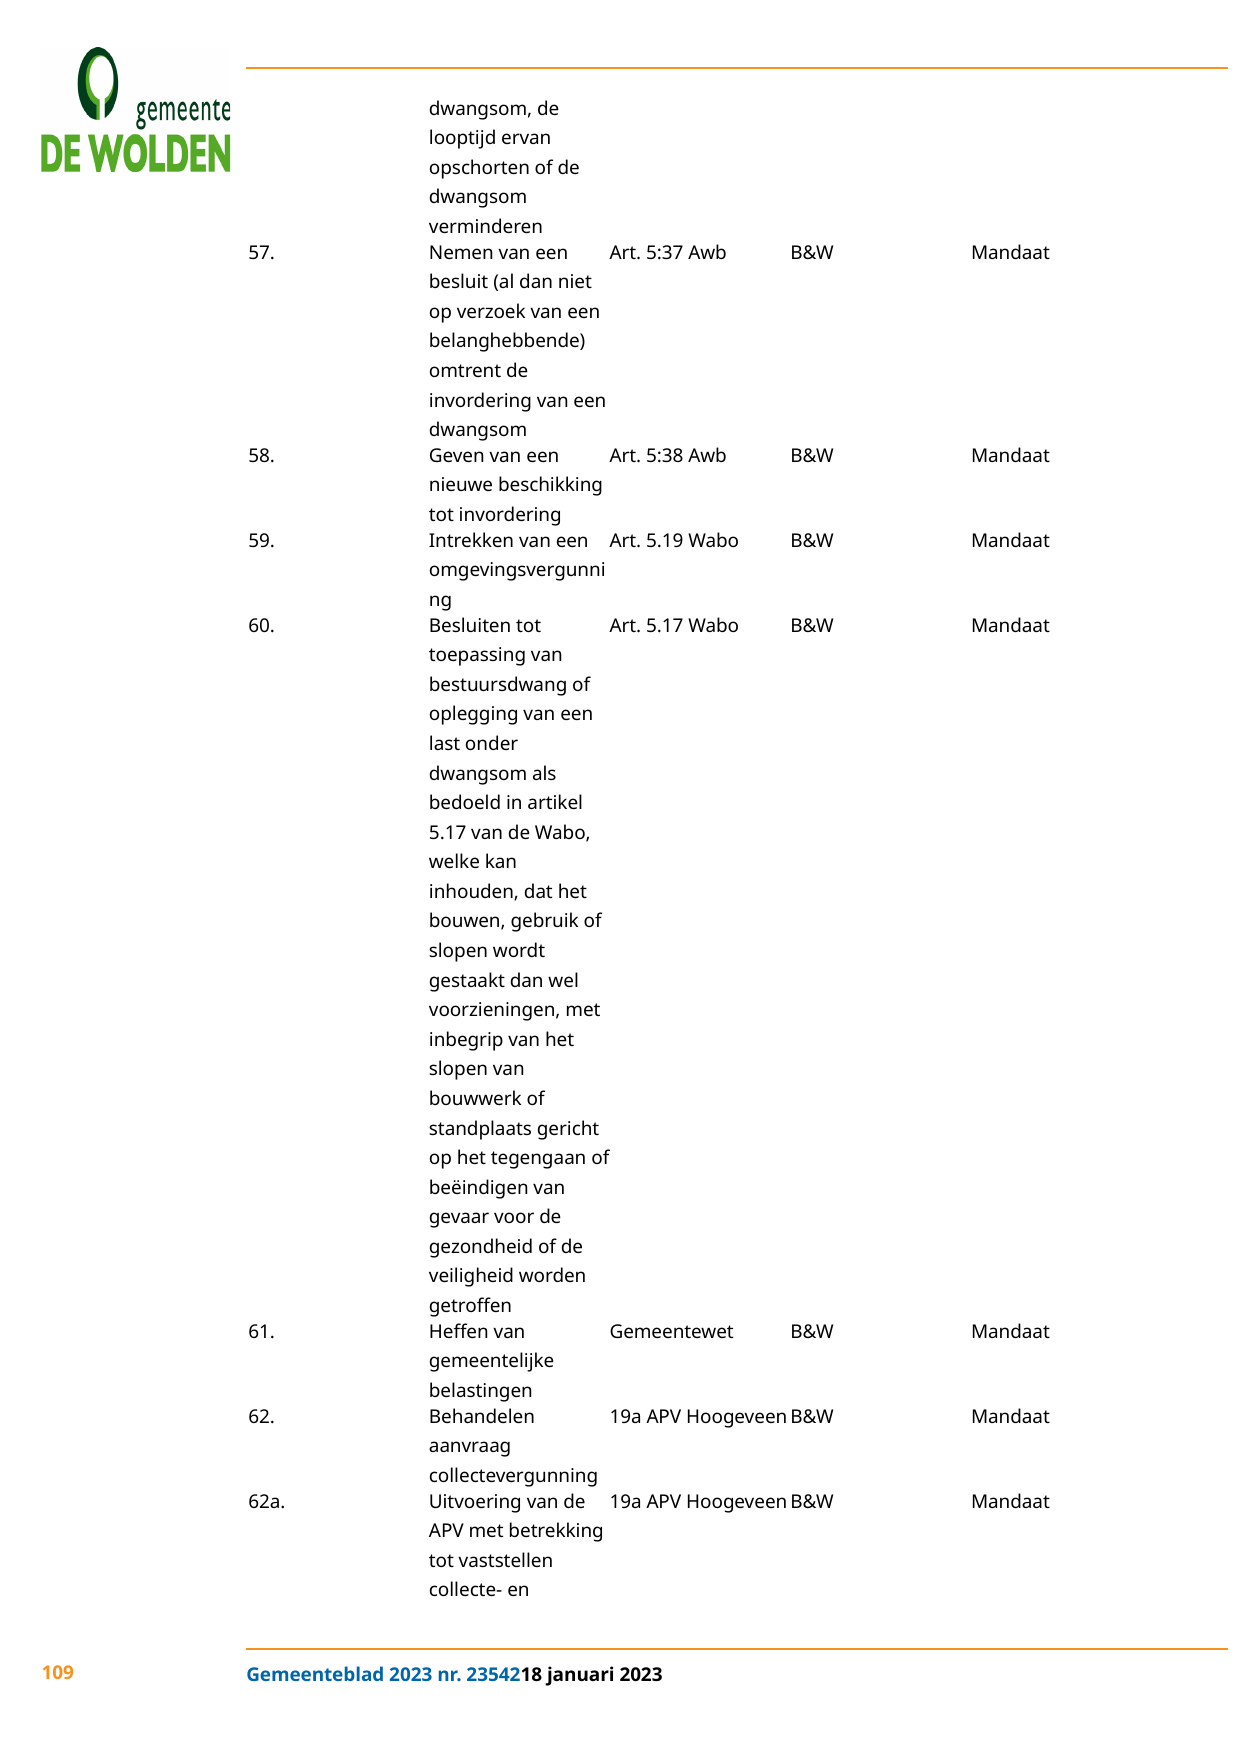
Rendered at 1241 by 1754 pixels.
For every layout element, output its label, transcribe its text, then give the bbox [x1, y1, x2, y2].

table_cell Mandaat [971, 1403, 1152, 1488]
table_cell B&W [790, 612, 971, 1318]
table_cell B&W [790, 527, 971, 612]
table_cell Art. 5.17 Wabo [609, 612, 790, 1318]
table_cell Mandaat [971, 1488, 1152, 1602]
table_cell [248, 527, 429, 612]
table_cell Heffen van gemeentelijke belastingen [429, 1318, 609, 1403]
table_cell Mandaat [971, 442, 1152, 527]
table_cell Mandaat [971, 612, 1152, 1318]
table_cell B&W [790, 1403, 971, 1488]
table_cell Besluiten tot toepassing van bestuursdwang of oplegging van een last onder dwangsom als bedoeld in artikel 5.17 van de Wabo, welke kan inhouden, dat het bouwen, gebruik of slopen wordt gestaakt dan wel voorzieningen, met inbegrip van het slopen van bouwwerk of standplaats gericht op het tegengaan of beëindigen van gevaar voor de gezondheid of de veiligheid worden getroffen [429, 612, 609, 1318]
table_cell [609, 95, 790, 239]
table_cell 19a APV Hoogeveen [609, 1403, 790, 1488]
table_cell Gemeentewet [609, 1318, 790, 1403]
table_cell [248, 239, 429, 442]
table_cell Intrekken van een omgevingsvergunning [429, 527, 609, 612]
picture [41, 47, 231, 172]
table_cell Behandelen aanvraag collectevergunning [429, 1403, 609, 1488]
table_cell [248, 442, 429, 527]
table_cell Nemen van een besluit (al dan niet op verzoek van een belanghebbende) omtrent de invordering van een dwangsom [429, 239, 609, 442]
table_cell dwangsom, de looptijd ervan opschorten of de dwangsom verminderen [429, 95, 609, 239]
table_cell [971, 95, 1152, 239]
table_cell B&W [790, 239, 971, 442]
table_cell B&W [790, 1318, 971, 1403]
table_cell Art. 5:37 Awb [609, 239, 790, 442]
table_cell [248, 1318, 429, 1403]
table_cell Mandaat [971, 1318, 1152, 1403]
table_cell [248, 1403, 429, 1488]
table_cell [248, 612, 429, 1318]
table_cell Art. 5.19 Wabo [609, 527, 790, 612]
table_cell B&W [790, 1488, 971, 1602]
table_cell Mandaat [971, 527, 1152, 612]
table_cell Art. 5:38 Awb [609, 442, 790, 527]
table_cell [248, 95, 429, 239]
table_cell Uitvoering van de APV met betrekking tot vaststellen collecte- en [429, 1488, 609, 1602]
table_cell 19a APV Hoogeveen [609, 1488, 790, 1602]
table_cell B&W [790, 442, 971, 527]
table_cell [248, 1488, 429, 1602]
table_cell [790, 95, 971, 239]
table_cell Mandaat [971, 239, 1152, 442]
table_cell Geven van een nieuwe beschikking tot invordering [429, 442, 609, 527]
